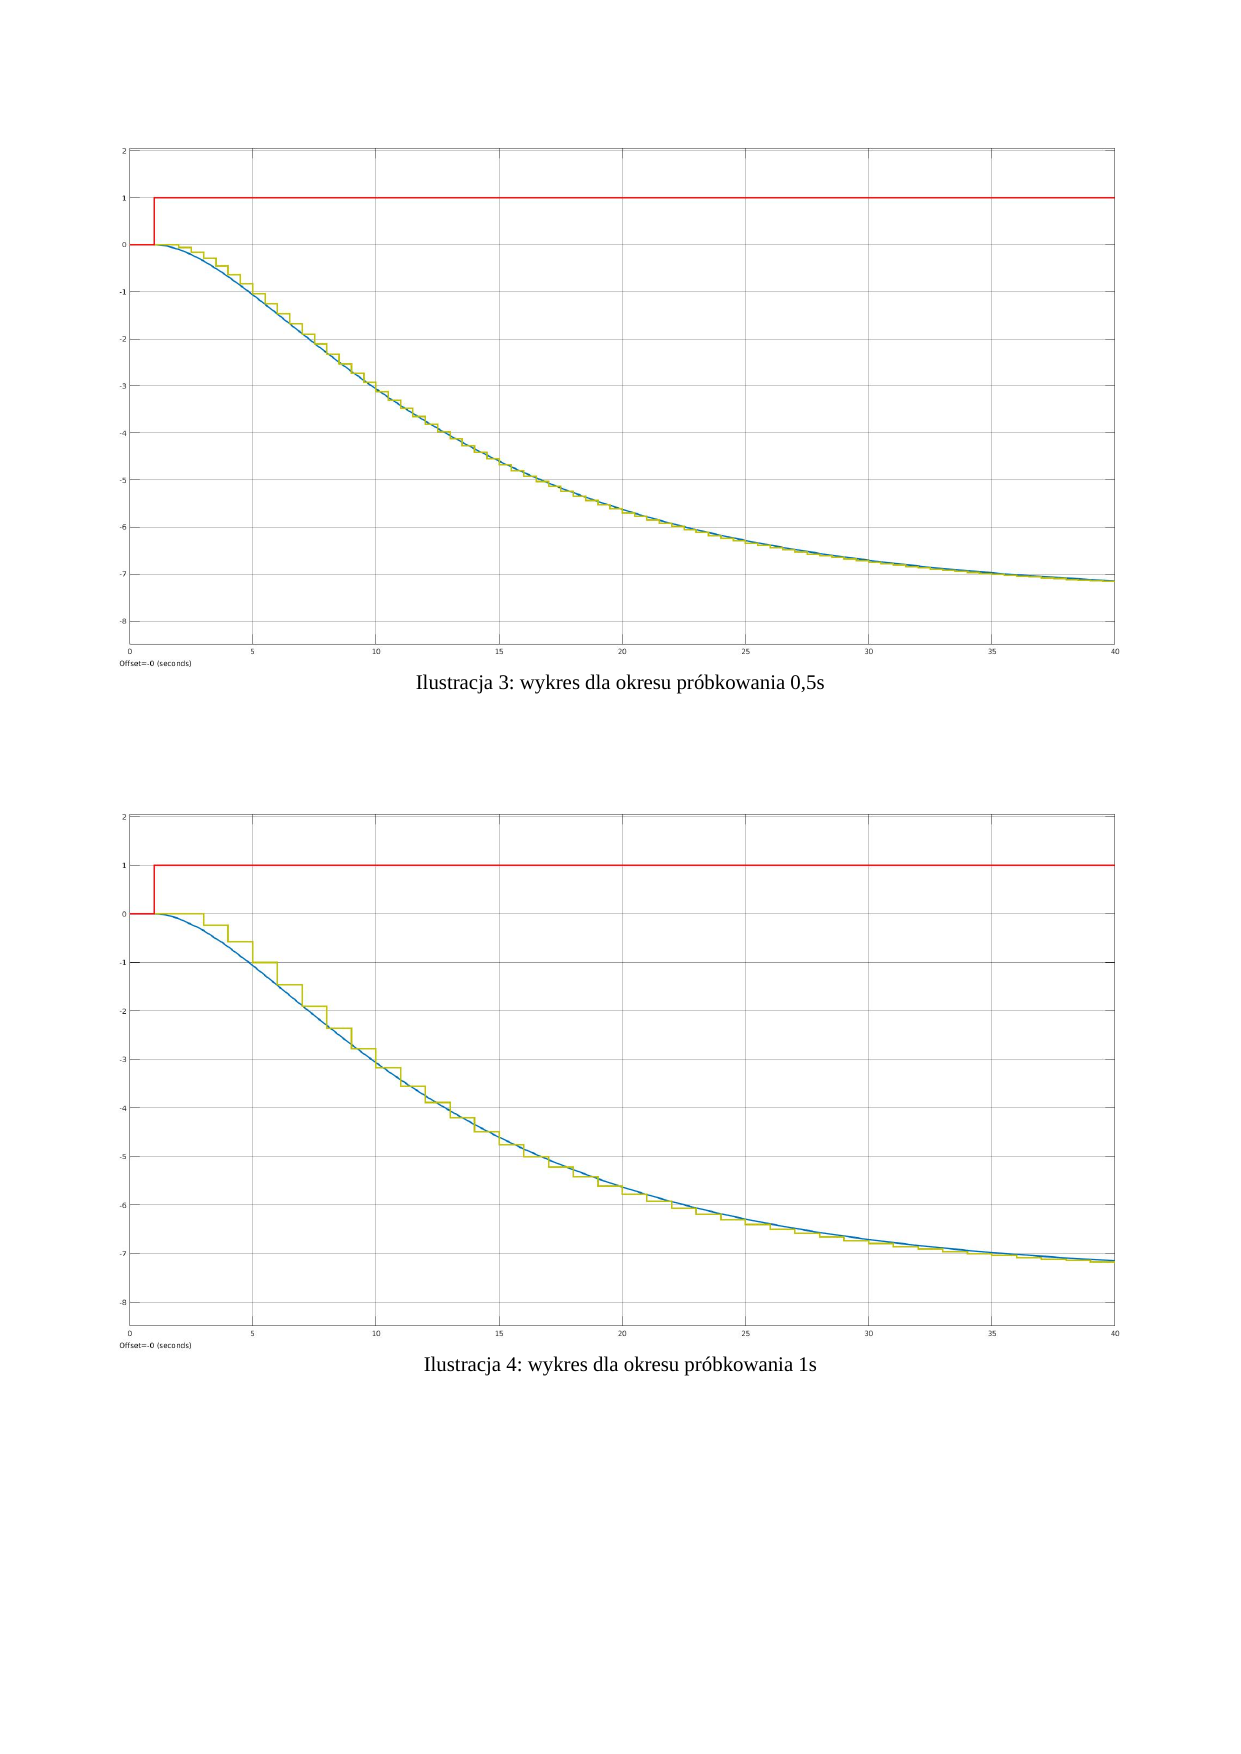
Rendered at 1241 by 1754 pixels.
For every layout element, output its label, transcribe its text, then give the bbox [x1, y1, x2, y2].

text Ilustracja 4: wykres dla okresu próbkowania 1s [118, 1352, 1122, 1376]
picture [118, 809, 1123, 1352]
text Ilustracja 3: wykres dla okresu próbkowania 0,5s [118, 670, 1122, 694]
picture [118, 143, 1123, 670]
